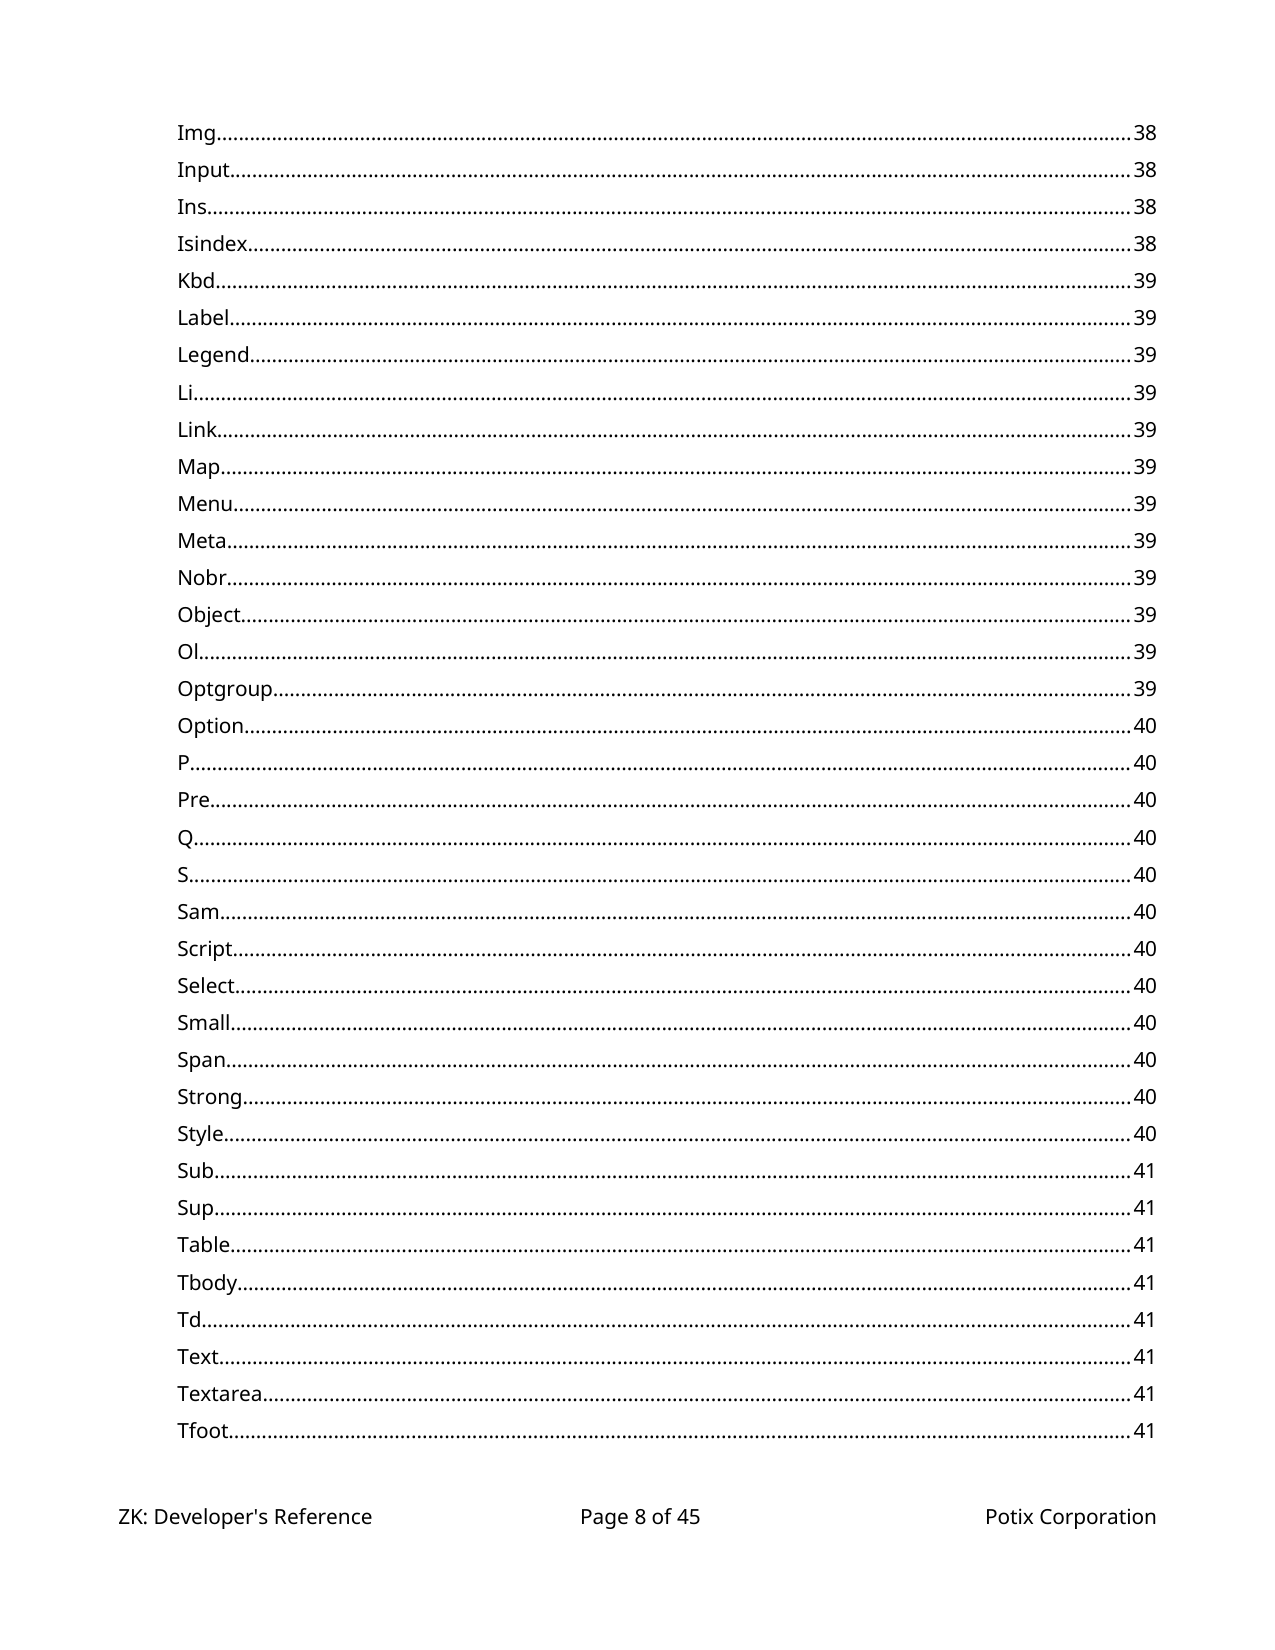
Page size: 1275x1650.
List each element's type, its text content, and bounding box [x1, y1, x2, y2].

text S 40 [177, 860, 1157, 888]
text Strong 40 [177, 1082, 1157, 1111]
text Sam 40 [177, 897, 1157, 925]
text Tfoot 41 [177, 1416, 1157, 1444]
text Option 40 [177, 711, 1157, 740]
text Ins 38 [177, 192, 1157, 221]
text Script 40 [177, 934, 1157, 962]
text Ol 39 [177, 637, 1157, 666]
text Style 40 [177, 1119, 1157, 1148]
text Nobr 39 [177, 563, 1157, 591]
text Select 40 [177, 971, 1157, 999]
text Object 39 [177, 600, 1157, 628]
text Meta 39 [177, 526, 1157, 554]
text P 40 [177, 748, 1157, 777]
text Li 39 [177, 378, 1157, 406]
text Link 39 [177, 415, 1157, 443]
text Td 41 [177, 1305, 1157, 1333]
text Textarea 41 [177, 1379, 1157, 1407]
text Sub 41 [177, 1156, 1157, 1185]
text Span 40 [177, 1045, 1157, 1073]
text Input 38 [177, 155, 1157, 183]
text Table 41 [177, 1231, 1157, 1259]
text Q 40 [177, 823, 1157, 851]
text Text 41 [177, 1342, 1157, 1370]
text Map 39 [177, 452, 1157, 480]
text Kbd 39 [177, 266, 1157, 295]
text Menu 39 [177, 489, 1157, 517]
text Sup 41 [177, 1193, 1157, 1222]
text Pre 40 [177, 786, 1157, 814]
text Tbody 41 [177, 1268, 1157, 1296]
text Small 40 [177, 1008, 1157, 1036]
text Img 38 [177, 118, 1157, 146]
text Isindex 38 [177, 229, 1157, 258]
text Label 39 [177, 303, 1157, 332]
text Optgroup 39 [177, 674, 1157, 703]
text Legend 39 [177, 341, 1157, 369]
